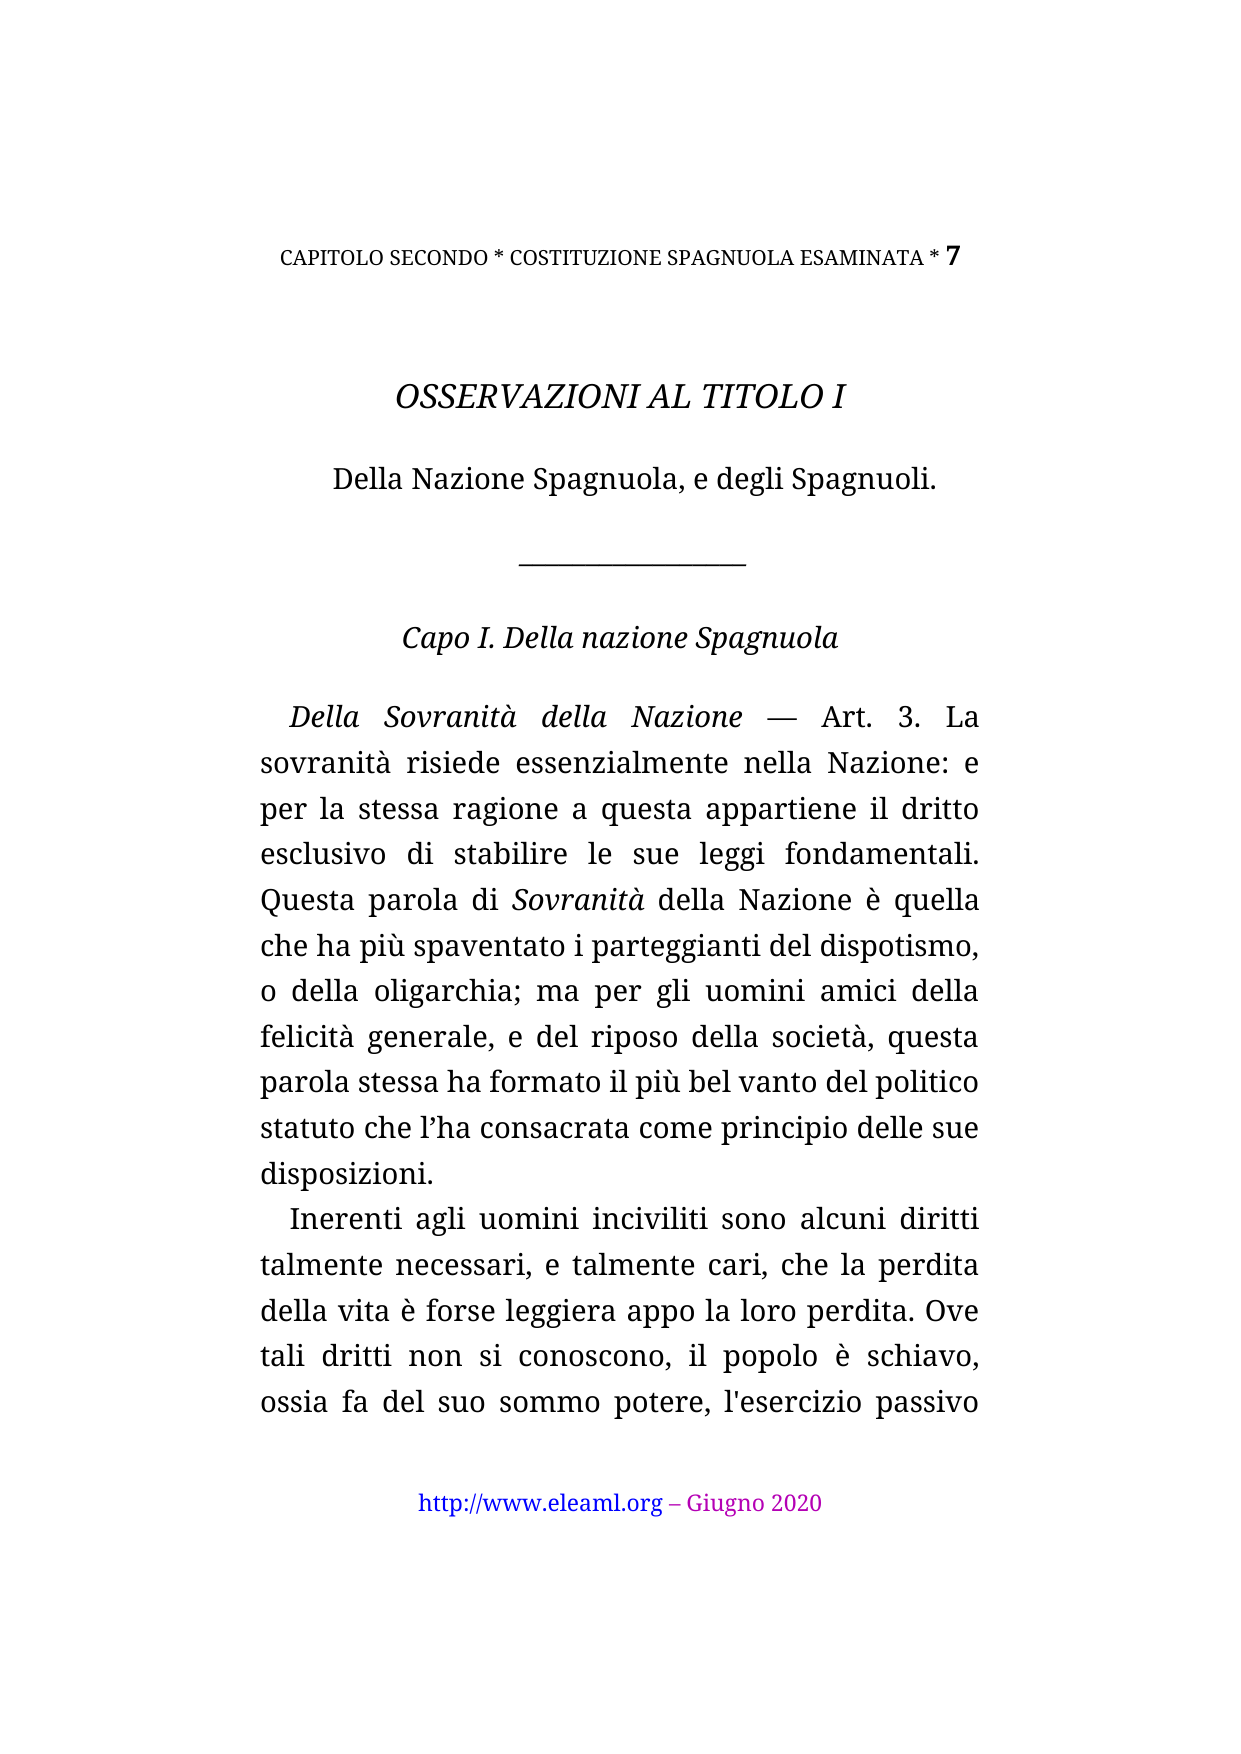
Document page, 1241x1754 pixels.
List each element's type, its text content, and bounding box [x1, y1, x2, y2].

text _________________ [260, 531, 980, 571]
text Della Nazione Spagnuola, e degli Spagnuoli. [260, 458, 980, 498]
text Inerenti agli uomini inciviliti sono alcuni diritti talmente necessari, e talmente cari, che la perdita della vita è forse leggiera appo la loro perdita. Ove tali dritti non si conoscono, il popolo è schiavo, ossia fa del suo sommo potere, l'esercizio passivo [260, 1198, 980, 1421]
subtitle OSSERVAZIONI AL TITOLO I [260, 372, 980, 418]
subtitle Capo I. Della nazione Spagnuola [260, 617, 980, 657]
text Della Sovranità della Nazione — Art. 3. La sovranità risiede essenzialmente nella Nazione: e per la stessa ragione a questa appartiene il dritto esclusivo di stabilire le sue leggi fondamentali. Questa parola di Sovranità della Nazione è quella che ha più spaventato i parteggianti del dispotismo, o della oligarchia; ma per gli uomini amici della felicità generale, e del riposo della società, questa parola stessa ha formato il più bel vanto del politico statuto che l’ha consacrata come principio delle sue disposizioni. [260, 697, 980, 1193]
